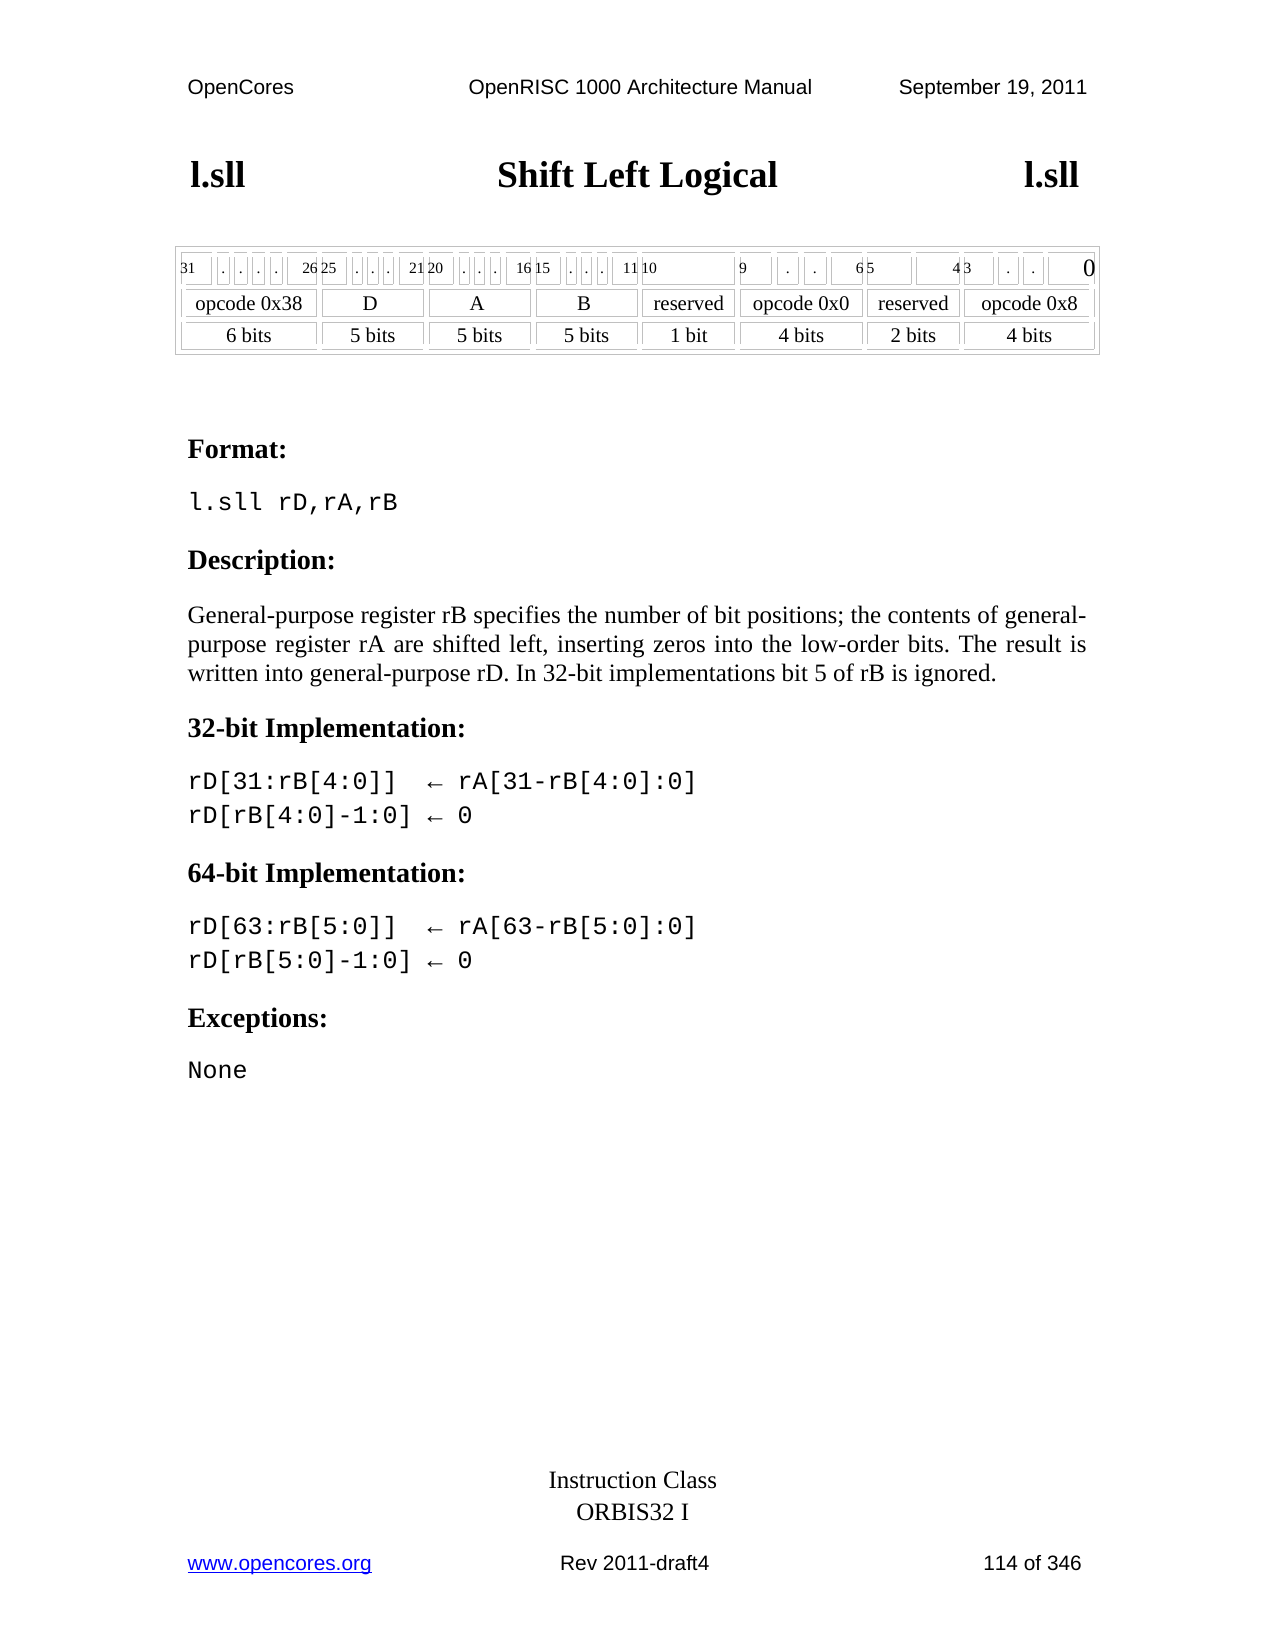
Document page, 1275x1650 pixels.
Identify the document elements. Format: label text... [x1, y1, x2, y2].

text 32-bit Implementation: [187, 712, 1087, 744]
text Format: [187, 432, 1087, 464]
text Exceptions: [187, 1001, 1087, 1033]
text Description: [187, 543, 1087, 575]
text rD[63:rB[5:0]] ← rA[63-rB[5:0]:0] rD[rB[5:0]-1:0] ← 0 [187, 913, 1087, 976]
text 64-bit Implementation: [187, 856, 1087, 888]
text rD[31:rB[4:0]] ← rA[31-rB[4:0]:0] rD[rB[4:0]-1:0] ← 0 [187, 769, 1087, 831]
text l.sll rD,rA,rB [187, 489, 1087, 518]
text None [187, 1058, 1087, 1086]
text General-purpose register rB specifies the number of bit positions; the contents of general-purpose register rA are shifted left, inserting zeros into the low-order bits. The result is written into general-purpose rD. In 32-bit implementations bit 5 of rB is ignored. [187, 600, 1087, 687]
